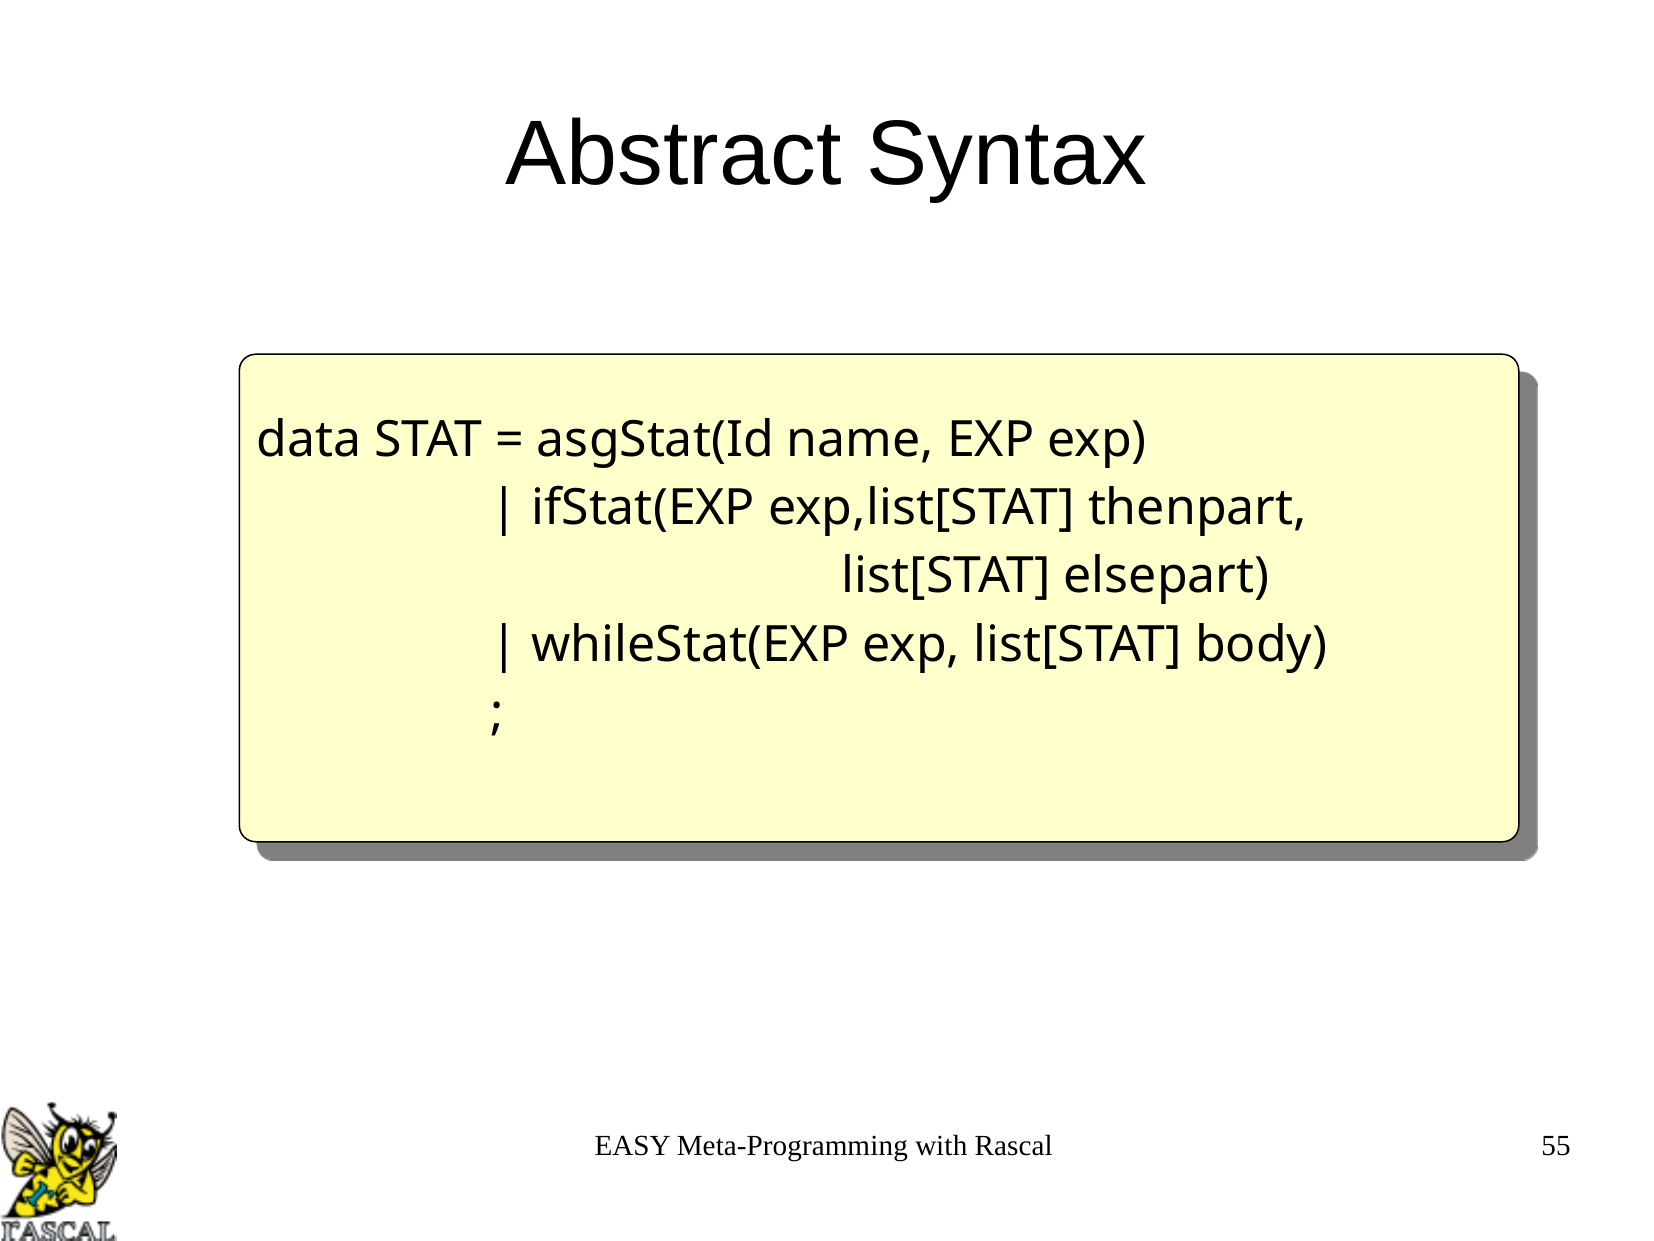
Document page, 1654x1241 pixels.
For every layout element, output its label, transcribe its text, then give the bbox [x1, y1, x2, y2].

picture [0, 1102, 117, 1241]
text_box [239, 354, 1519, 842]
title Abstract Syntax [82, 56, 1571, 250]
text_box data STAT = asgStat(Id name, EXP exp) | ifStat(EXP exp,list[STAT] thenpart, list[STAT] elsepart) | whileStat(EXP exp, list[STAT] body) ; [242, 395, 1454, 783]
